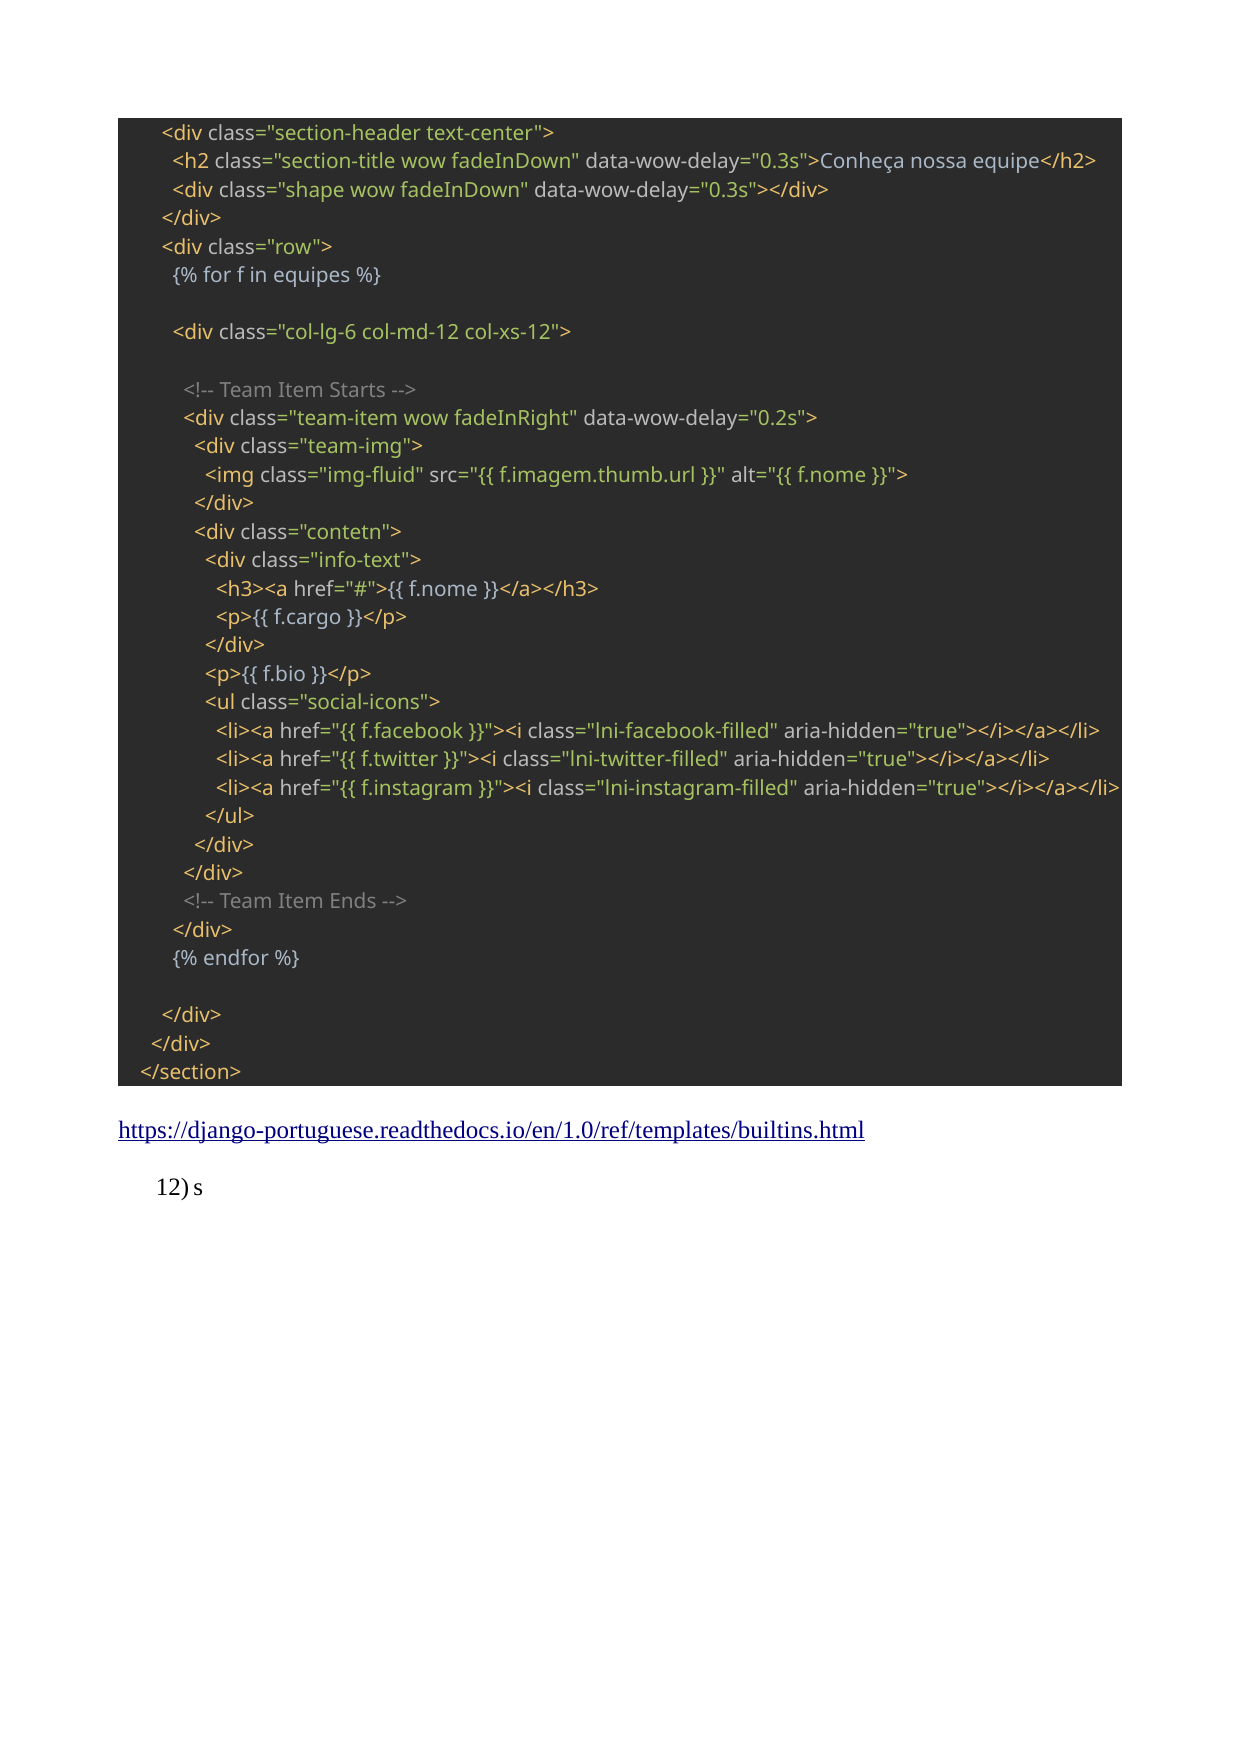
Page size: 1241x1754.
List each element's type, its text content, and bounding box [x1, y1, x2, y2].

text https://django-portuguese.readthedocs.io/en/1.0/ref/templates/builtins.html [118, 1115, 1122, 1143]
list s [156, 1172, 1122, 1201]
text <div class="section-header text-center"> <h2 class="section-title wow fadeInDown" data-wow-delay="0.3s">Conheça nossa equipe</h2> <div class="shape wow fadeInDown" data-wow-delay="0.3s"></div> </div> <div class="row"> {% for f in equipes %} <div class="col-lg-6 col-md-12 col-xs-12"> <!-- Team Item Starts --> <div class="team-item wow fadeInRight" data-wow-delay="0.2s"> <div class="team-img"> <img class="img-fluid" src="{{ f.imagem.thumb.url }}" alt="{{ f.nome }}"> </div> <div class="contetn"> <div class="info-text"> <h3><a href="#">{{ f.nome }}</a></h3> <p>{{ f.cargo }}</p> </div> <p>{{ f.bio }}</p> <ul class="social-icons"> <li><a href="{{ f.facebook }}"><i class="lni-facebook-filled" aria-hidden="true"></i></a></li> <li><a href="{{ f.twitter }}"><i class="lni-twitter-filled" aria-hidden="true"></i></a></li> <li><a href="{{ f.instagram }}"><i class="lni-instagram-filled" aria-hidden="true"></i></a></li> </ul> </div> </div> <!-- Team Item Ends --> </div> {% endfor %} </div> </div> </section> [118, 118, 1122, 1086]
